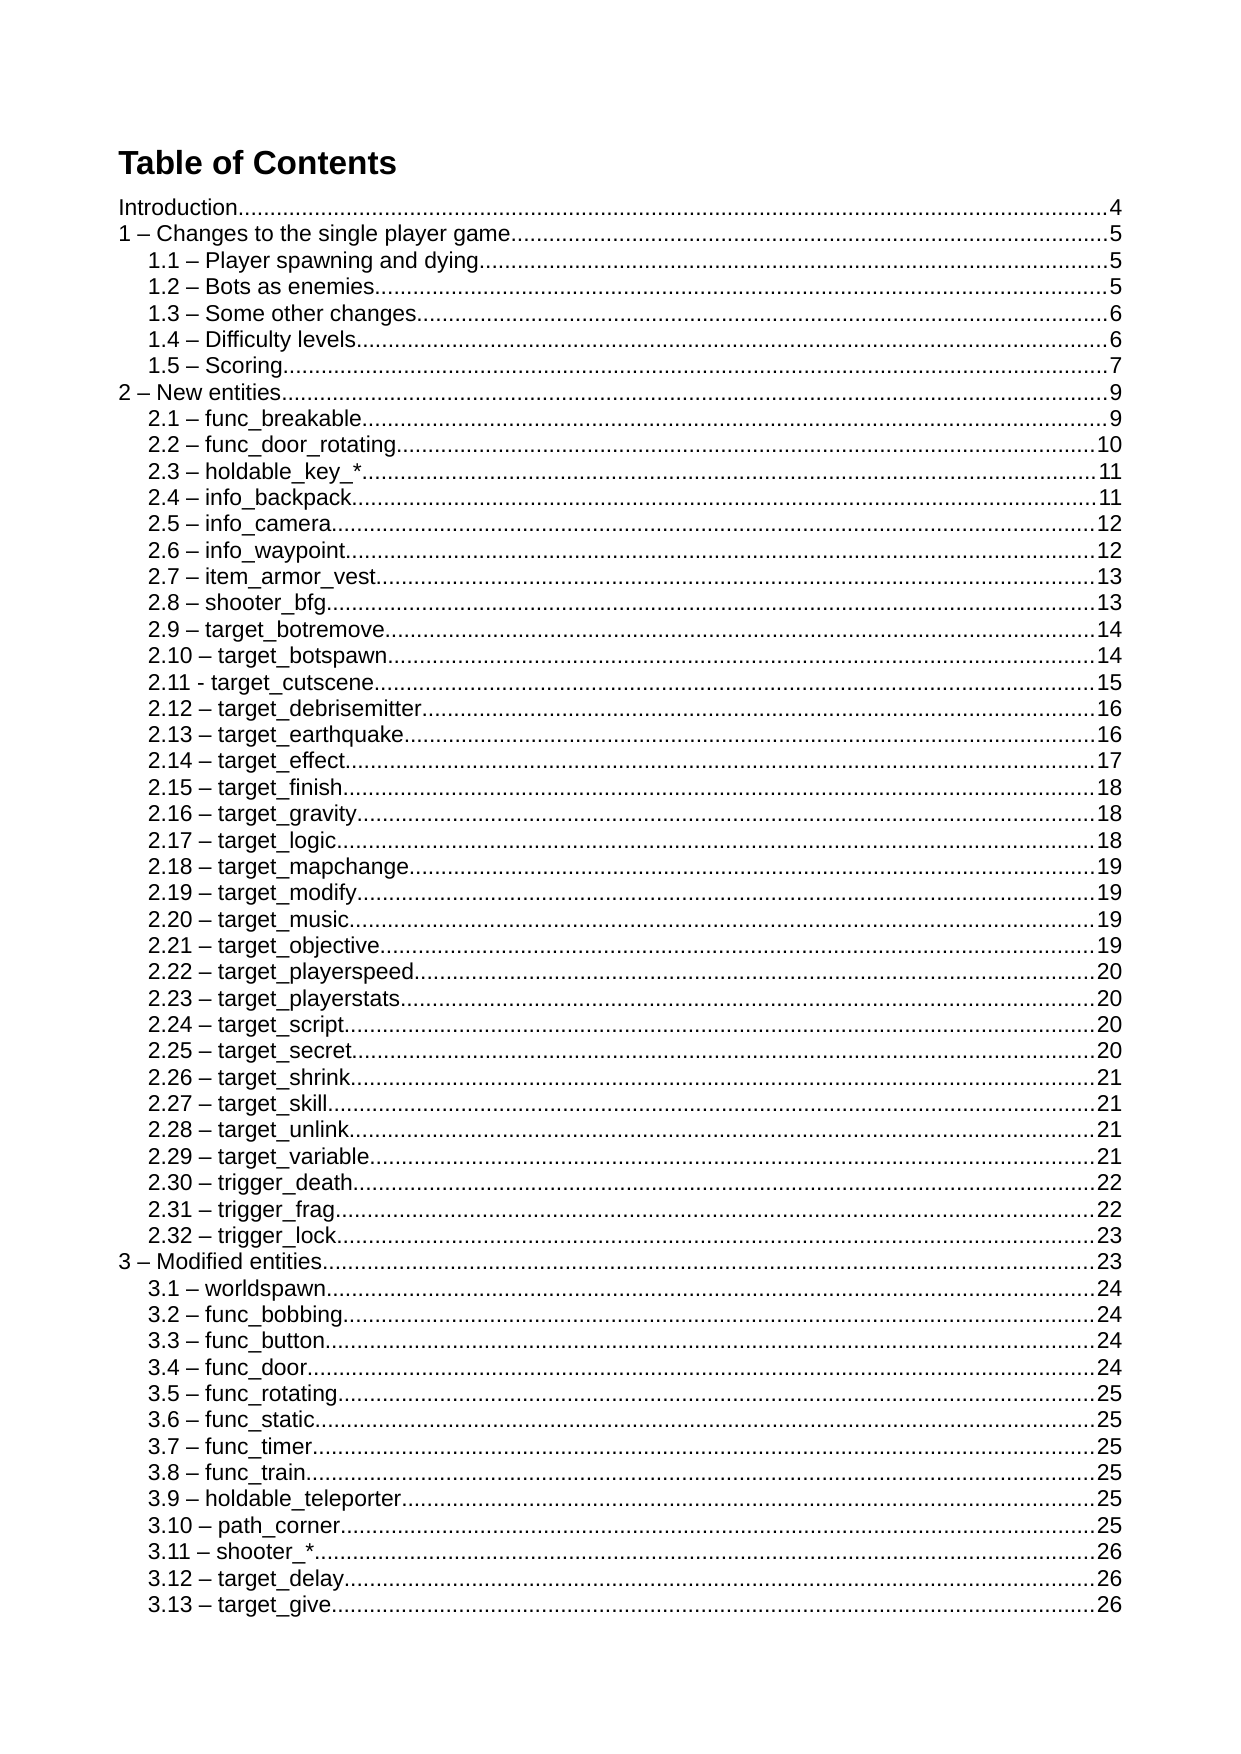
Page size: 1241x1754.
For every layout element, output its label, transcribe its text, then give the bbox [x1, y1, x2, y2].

text 2.26 – target_shrink 21 [148, 1064, 1122, 1090]
text 3.3 – func_button 24 [148, 1327, 1122, 1354]
text 3.2 – func_bobbing 24 [148, 1301, 1122, 1327]
text 3.8 – func_train 25 [148, 1459, 1122, 1485]
text 2 – New entities 9 [118, 378, 1122, 405]
text 2.24 – target_script 20 [148, 1011, 1122, 1037]
text 1.5 – Scoring 7 [148, 352, 1122, 378]
text 2.8 – shooter_bfg 13 [148, 589, 1122, 616]
text 1 – Changes to the single player game 5 [118, 220, 1122, 247]
text 2.25 – target_secret 20 [148, 1037, 1122, 1064]
text 2.14 – target_effect 17 [148, 747, 1122, 774]
text 2.11 - target_cutscene 15 [148, 668, 1122, 695]
text 2.1 – func_breakable 9 [148, 405, 1122, 431]
text 2.20 – target_music 19 [148, 906, 1122, 932]
text 2.16 – target_gravity 18 [148, 800, 1122, 827]
text 2.17 – target_logic 18 [148, 827, 1122, 853]
text 2.32 – trigger_lock 23 [148, 1222, 1122, 1248]
text 3.4 – func_door 24 [148, 1354, 1122, 1380]
text 2.13 – target_earthquake 16 [148, 721, 1122, 747]
text 2.9 – target_botremove 14 [148, 616, 1122, 642]
text 3.10 – path_corner 25 [148, 1512, 1122, 1538]
text 2.28 – target_unlink 21 [148, 1116, 1122, 1143]
text 2.21 – target_objective 19 [148, 932, 1122, 958]
text 2.10 – target_botspawn 14 [148, 642, 1122, 668]
text 2.5 – info_camera 12 [148, 510, 1122, 537]
text 3.1 – worldspawn 24 [148, 1274, 1122, 1301]
text 2.6 – info_waypoint 12 [148, 537, 1122, 563]
text 1.2 – Bots as enemies 5 [148, 273, 1122, 299]
text 3.11 – shooter_* 26 [148, 1538, 1122, 1564]
text 2.18 – target_mapchange 19 [148, 853, 1122, 879]
text 2.7 – item_armor_vest 13 [148, 563, 1122, 589]
text 2.27 – target_skill 21 [148, 1090, 1122, 1116]
text Introduction 4 [118, 194, 1122, 220]
text 3.13 – target_give 26 [148, 1591, 1122, 1617]
text 1.4 – Difficulty levels 6 [148, 326, 1122, 352]
text 2.2 – func_door_rotating 10 [148, 431, 1122, 458]
text 3 – Modified entities 23 [118, 1248, 1122, 1274]
text 2.30 – trigger_death 22 [148, 1169, 1122, 1196]
text 1.3 – Some other changes 6 [148, 299, 1122, 326]
text 3.9 – holdable_teleporter 25 [148, 1485, 1122, 1512]
text 2.31 – trigger_frag 22 [148, 1196, 1122, 1222]
text 2.4 – info_backpack 11 [148, 484, 1122, 510]
text 1.1 – Player spawning and dying 5 [148, 247, 1122, 273]
text 2.15 – target_finish 18 [148, 774, 1122, 800]
text 2.22 – target_playerspeed 20 [148, 958, 1122, 985]
text 3.7 – func_timer 25 [148, 1433, 1122, 1459]
text 2.19 – target_modify 19 [148, 879, 1122, 906]
subtitle Table of Contents [118, 143, 1122, 182]
text 2.29 – target_variable 21 [148, 1143, 1122, 1169]
text 2.12 – target_debrisemitter 16 [148, 695, 1122, 721]
text 3.12 – target_delay 26 [148, 1564, 1122, 1591]
text 3.5 – func_rotating 25 [148, 1380, 1122, 1406]
text 2.3 – holdable_key_* 11 [148, 458, 1122, 484]
text 2.23 – target_playerstats 20 [148, 985, 1122, 1011]
text 3.6 – func_static 25 [148, 1406, 1122, 1433]
